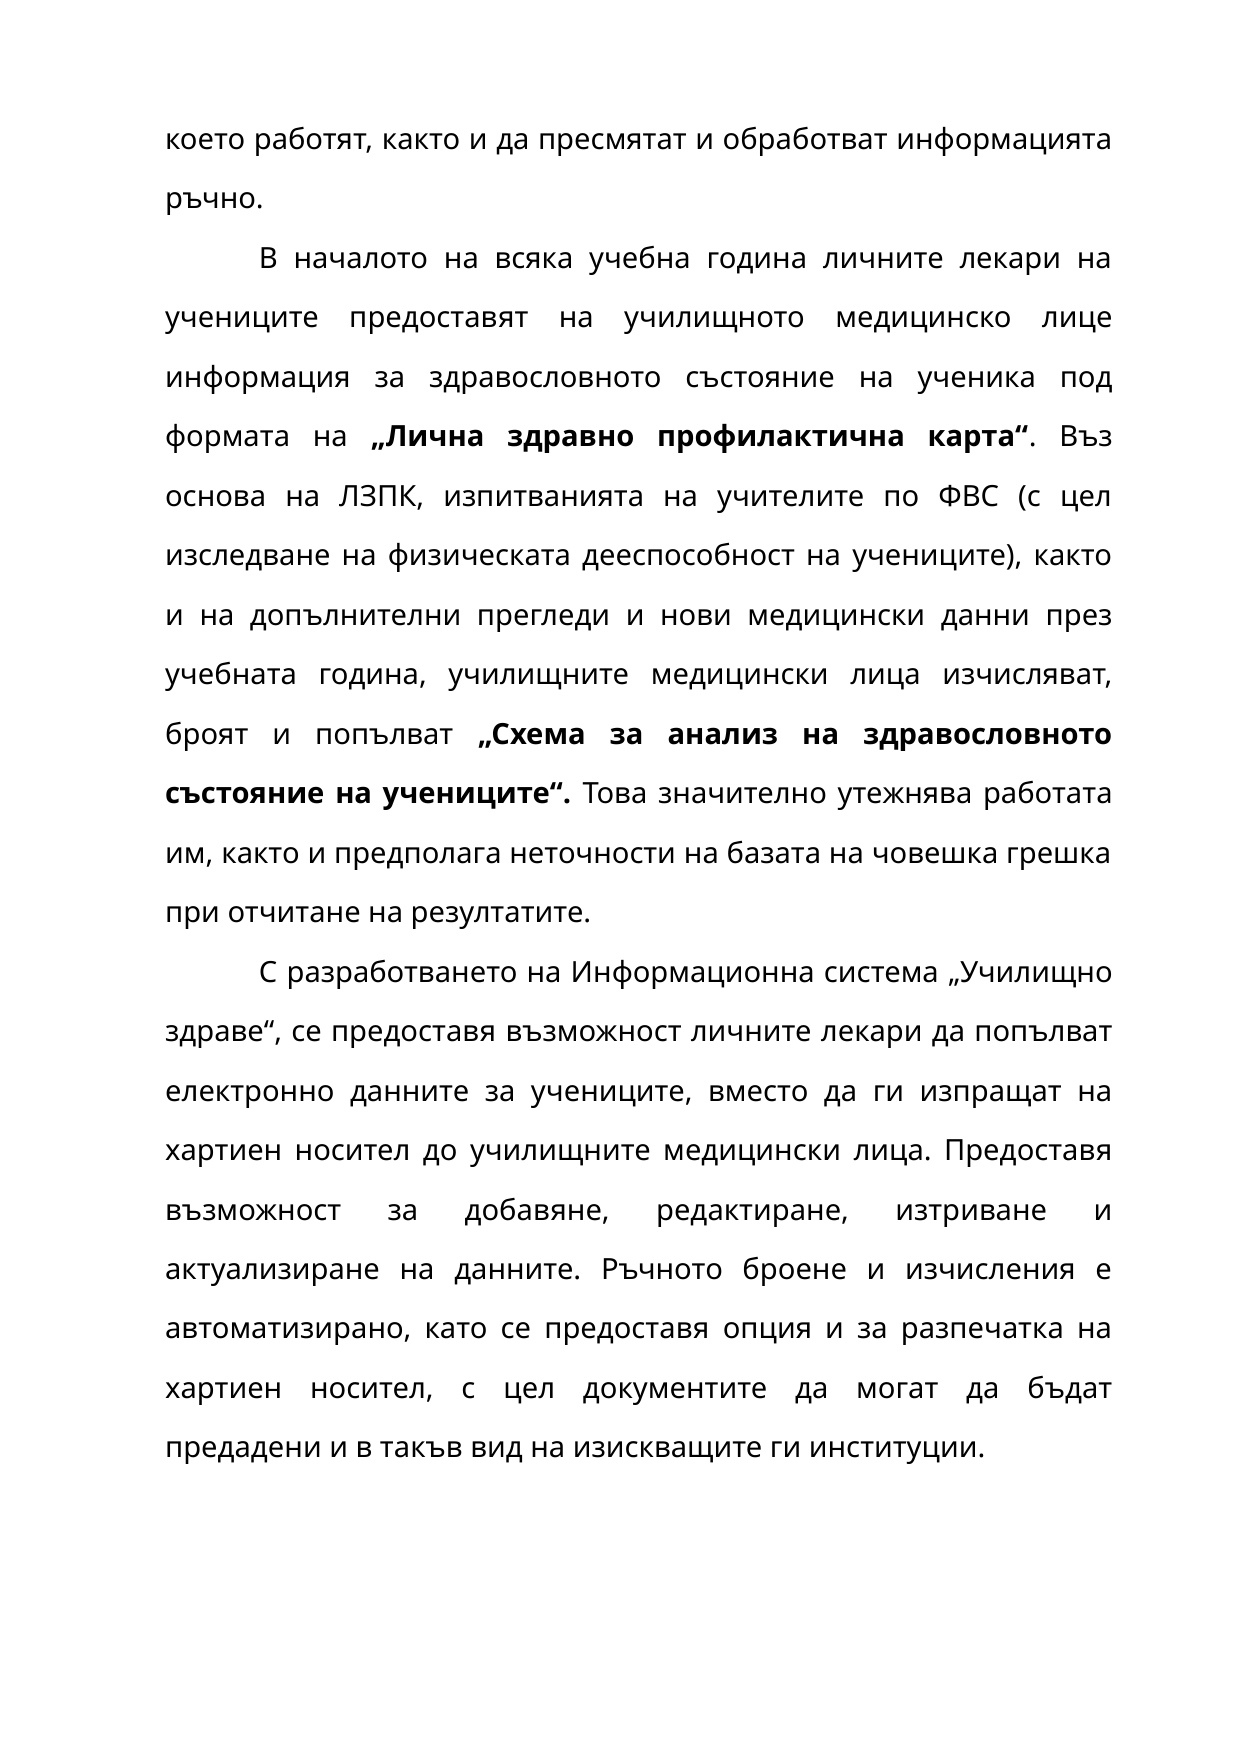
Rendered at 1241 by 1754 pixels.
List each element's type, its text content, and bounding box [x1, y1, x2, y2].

text С разработването на Информационна система „Училищно здраве“, се предоставя възможност личните лекари да попълват електронно данните за учениците, вместо да ги изпращат на хартиен носител до училищните медицински лица. Предоставя възможност за добавяне, редактиране, изтриване и актуализиране на данните. Ръчното броене и изчисления е автоматизирано, като се предоставя опция и за разпечатка на хартиен носител, с цел документите да могат да бъдат предадени и в такъв вид на изискващите ги институции. [165, 951, 1113, 1466]
text което работят, както и да пресмятат и обработват информацията ръчно. [165, 118, 1113, 217]
text В началото на всяка учебна година личните лекари на учениците предоставят на училищното медицинско лице информация за здравословното състояние на ученика под формата на „Лична здравно профилактична карта“. Въз основа на ЛЗПК, изпитванията на учителите по ФВС (с цел изследване на физическата дееспособност на учениците), както и на допълнителни прегледи и нови медицински данни през учебната година, училищните медицински лица изчисляват, броят и попълват „Схема за анализ на здравословното състояние на учениците“. Това значително утежнява работата им, както и предполага неточности на базата на човешка грешка при отчитане на резултатите. [165, 237, 1113, 931]
